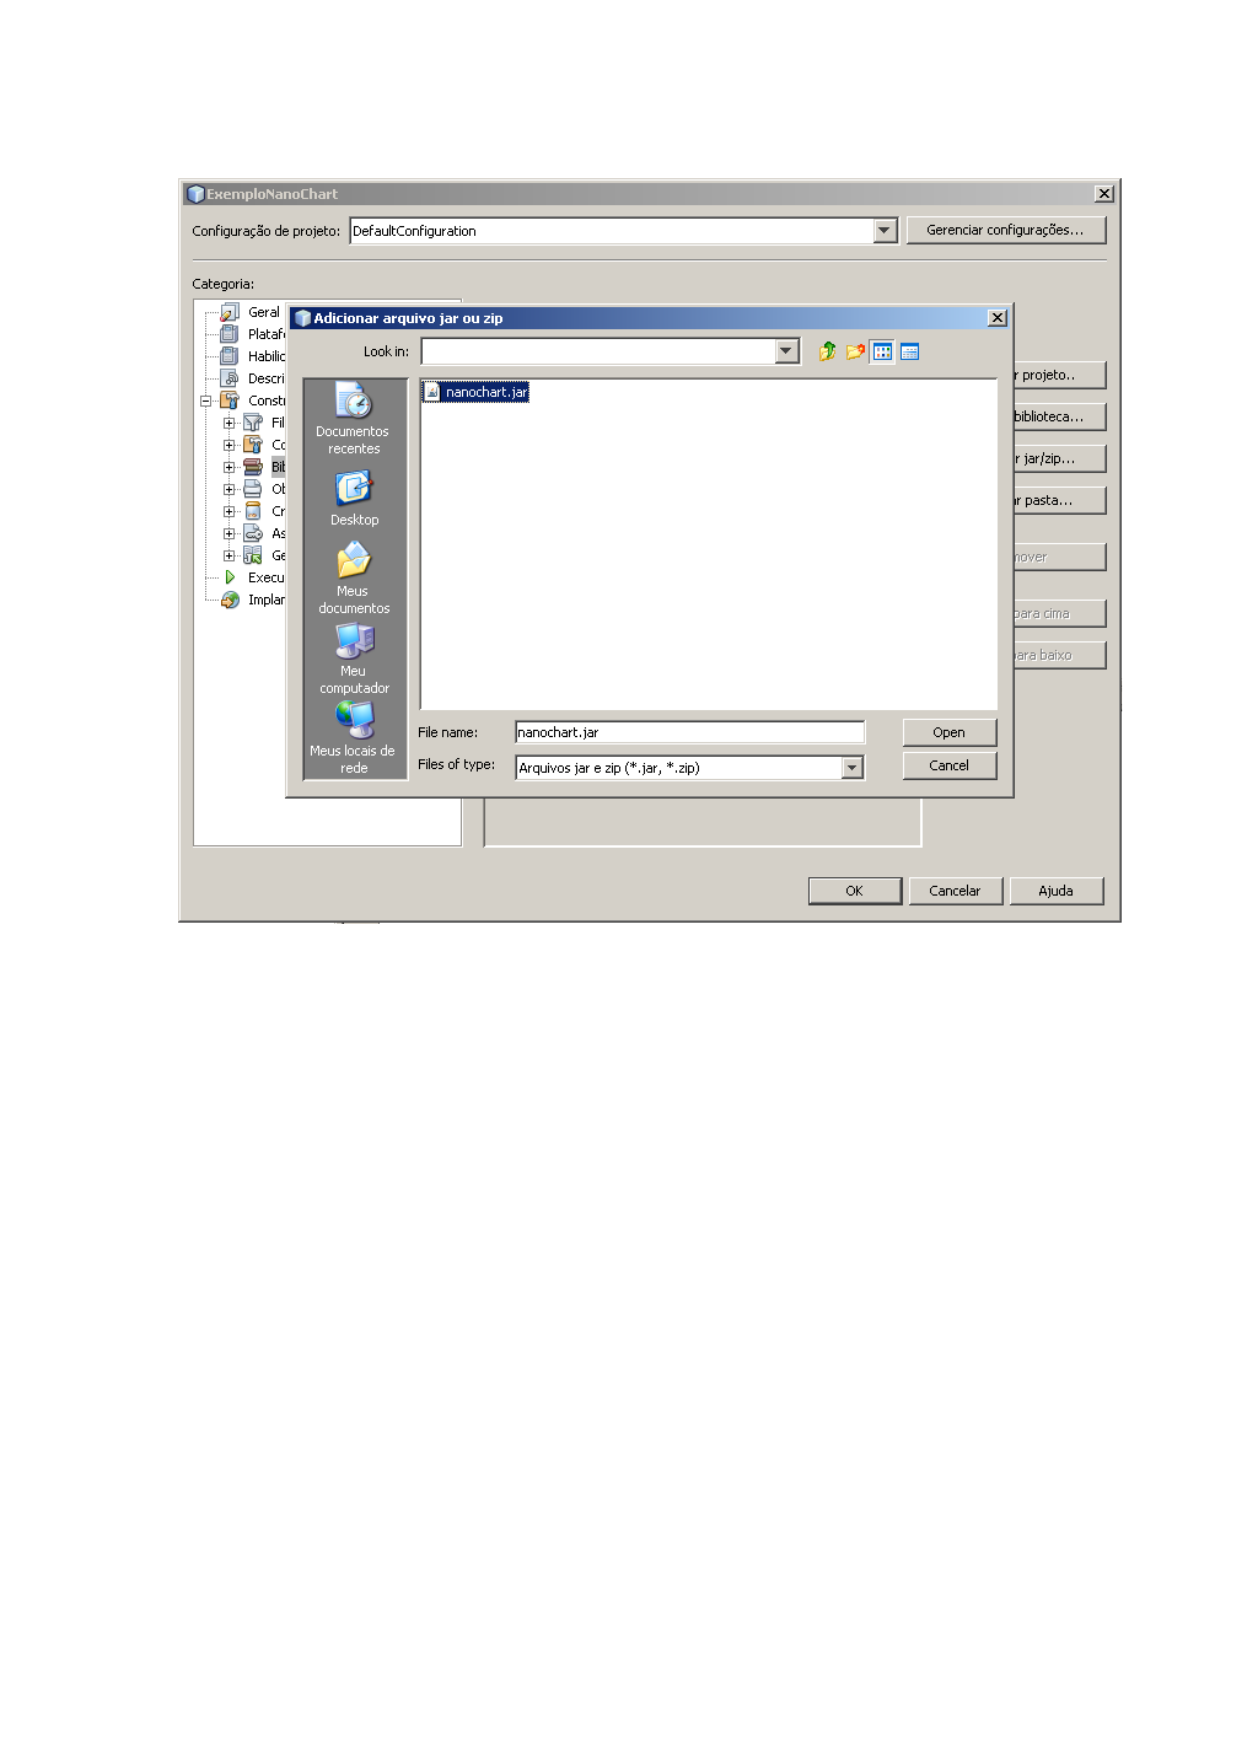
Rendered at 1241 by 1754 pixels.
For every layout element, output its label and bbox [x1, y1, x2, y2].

picture [177, 177, 1123, 924]
